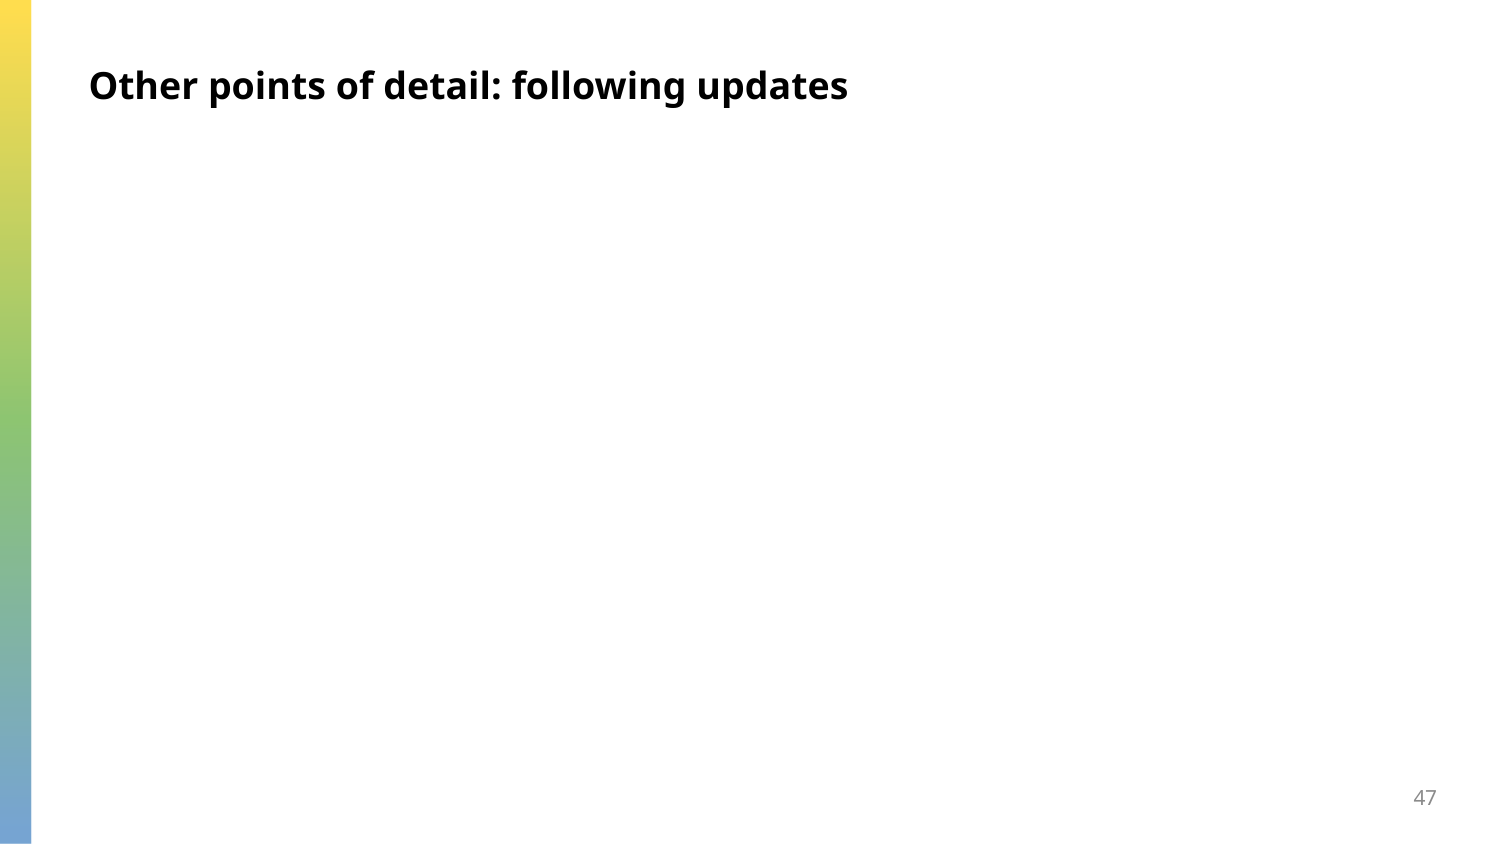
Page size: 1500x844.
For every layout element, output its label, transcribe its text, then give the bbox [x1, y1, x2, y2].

list Other points of detail: following updates [88, 61, 1442, 157]
picture [0, 0, 1500, 844]
